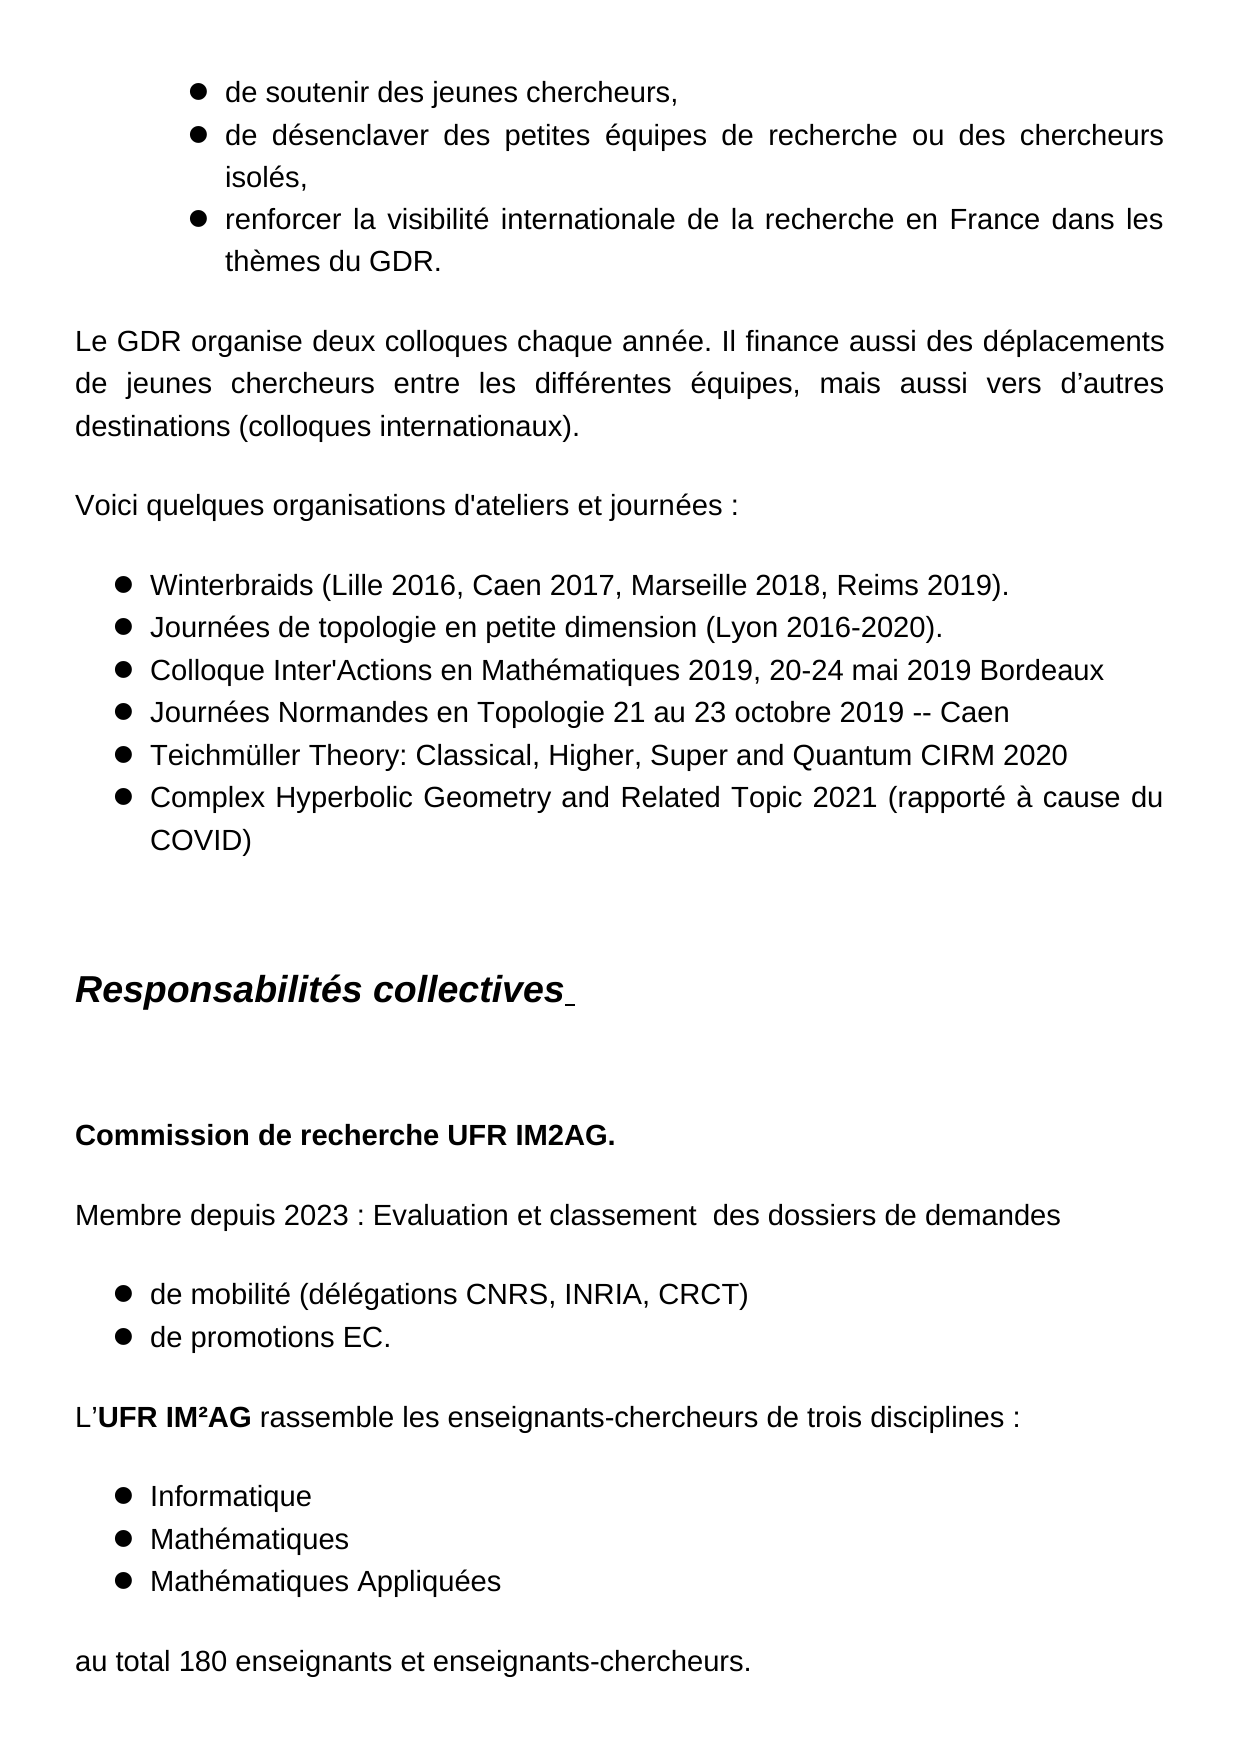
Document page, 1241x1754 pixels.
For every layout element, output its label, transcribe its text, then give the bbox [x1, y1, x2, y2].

list de promotions EC. [112, 1320, 1165, 1353]
list renforcer la visibilité internationale de la recherche en France dans les thèmes du GDR. [187, 202, 1165, 278]
list Winterbraids (Lille 2016, Caen 2017, Marseille 2018, Reims 2019). [112, 568, 1165, 602]
list Journées Normandes en Topologie 21 au 23 octobre 2019 -- Caen [112, 695, 1165, 729]
list de mobilité (délégations CNRS, INRIA, CRCT) [112, 1277, 1165, 1311]
text Membre depuis 2023 : Evaluation et classement des dossiers de demandes [75, 1198, 1165, 1231]
list de soutenir des jeunes chercheurs, [187, 75, 1165, 109]
list Informatique [112, 1479, 1165, 1513]
text au total 180 enseignants et enseignants-chercheurs. [75, 1644, 1165, 1678]
text Responsabilités collectives [75, 967, 1165, 1010]
list Colloque Inter'Actions en Mathématiques 2019, 20-24 mai 2019 Bordeaux [112, 653, 1165, 687]
list Complex Hyperbolic Geometry and Related Topic 2021 (rapporté à cause du COVID) [112, 780, 1165, 856]
text Le GDR organise deux colloques chaque année. Il finance aussi des déplacements de jeunes chercheurs entre les différentes équipes, mais aussi vers d’autres destinations (colloques internationaux). [75, 324, 1165, 442]
list Mathématiques Appliquées [112, 1564, 1165, 1598]
list Mathématiques [112, 1522, 1165, 1556]
list Journées de topologie en petite dimension (Lyon 2016-2020). [112, 610, 1165, 644]
list Teichmüller Theory: Classical, Higher, Super and Quantum CIRM 2020 [112, 738, 1165, 772]
text L’UFR IM²AG rassemble les enseignants-chercheurs de trois disciplines : [75, 1400, 1165, 1433]
text Voici quelques organisations d'ateliers et journées : [75, 488, 1165, 522]
text Commission de recherche UFR IM2AG. [75, 1118, 1165, 1151]
list de désenclaver des petites équipes de recherche ou des chercheurs isolés, [187, 117, 1165, 193]
